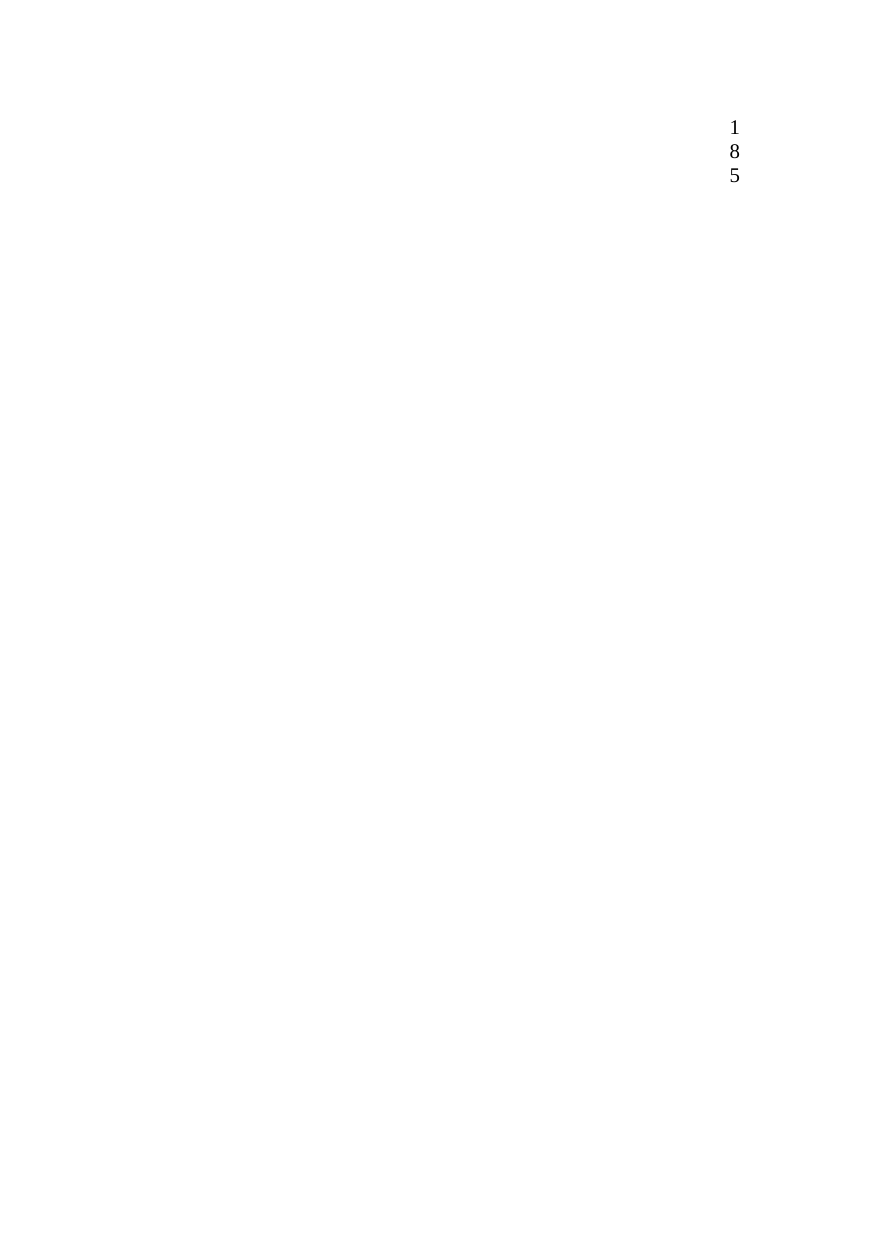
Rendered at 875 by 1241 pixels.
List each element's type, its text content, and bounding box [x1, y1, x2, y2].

text 185 [729, 115, 739, 187]
